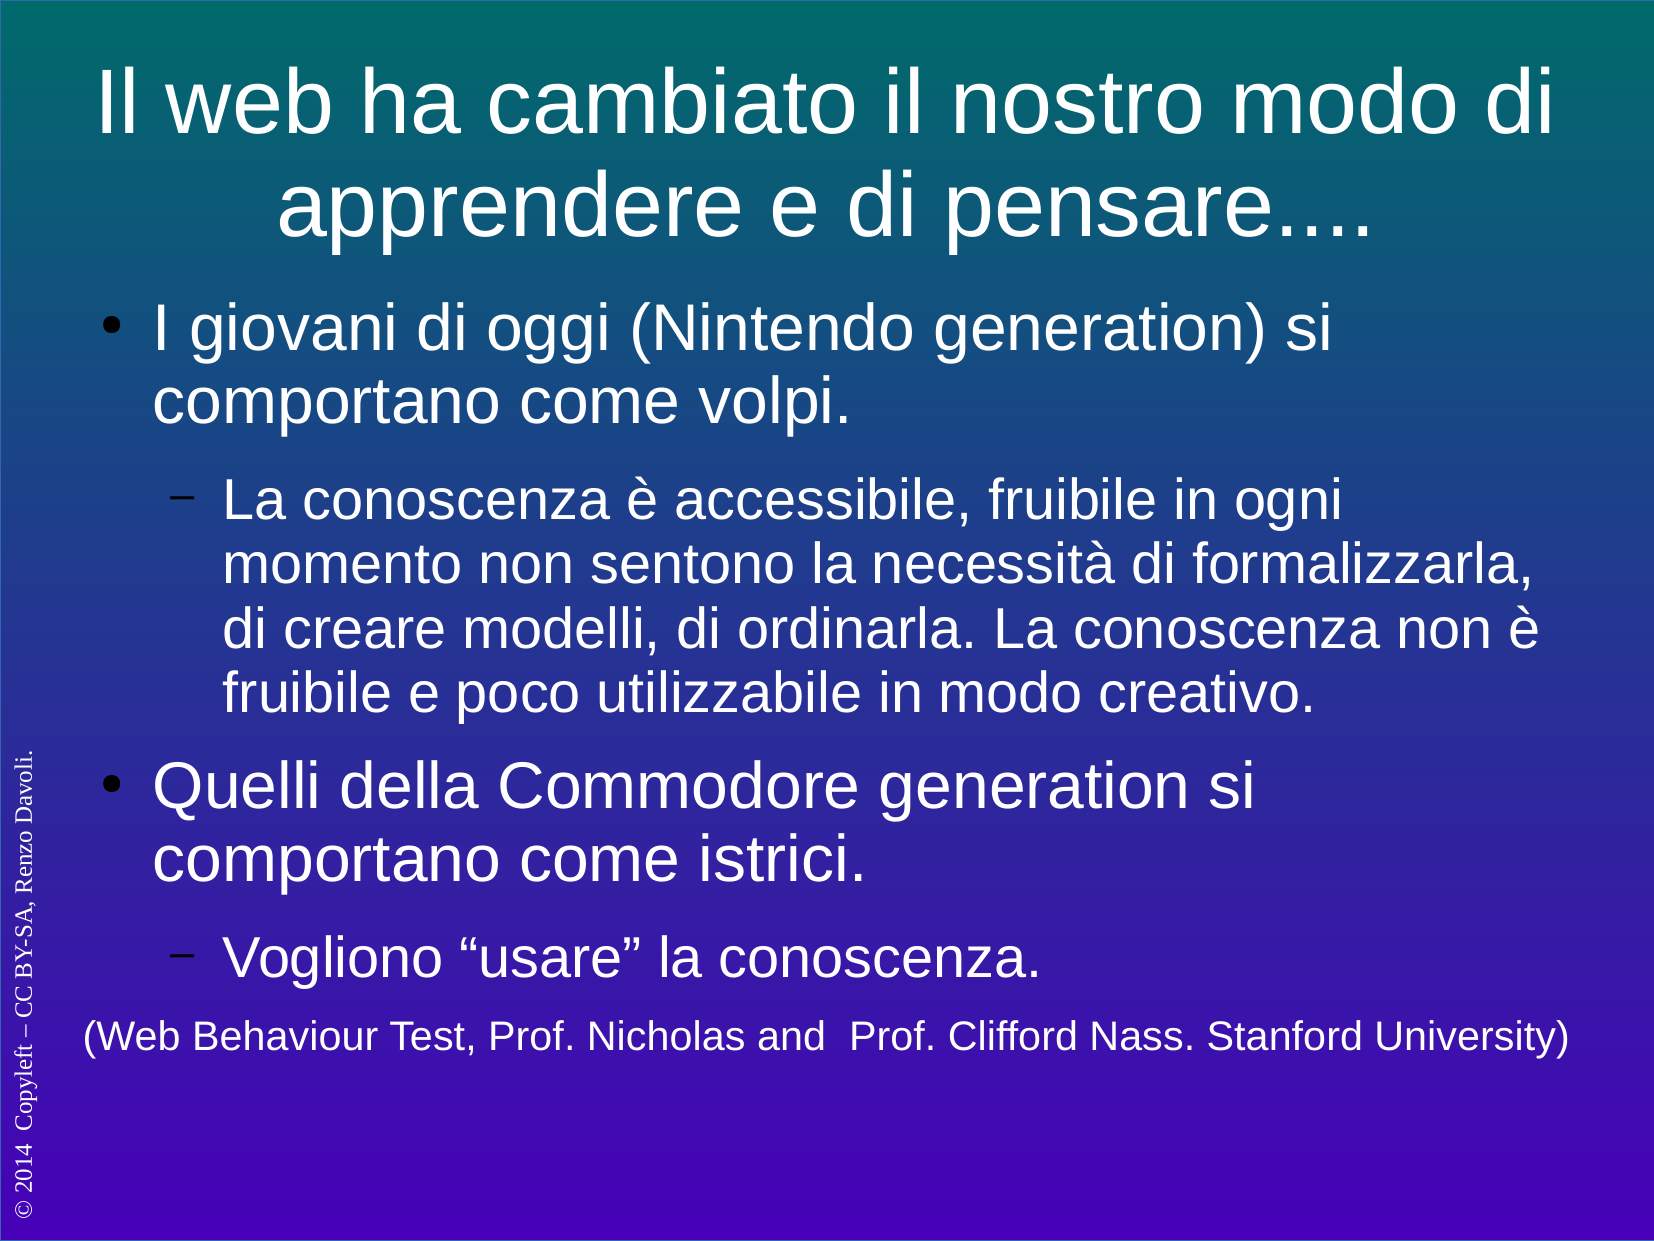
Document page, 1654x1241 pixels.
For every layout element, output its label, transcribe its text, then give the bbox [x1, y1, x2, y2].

list I giovani di oggi (Nintendo generation) si comportano come volpi. La conoscenza è accessibile, fruibile in ogni momento non sentono la necessità di formalizzarla, di creare modelli, di ordinarla. La conoscenza non è fruibile e poco utilizzabile in modo creativo. Quelli della Commodore generation si comportano come istrici. Vogliono “usare” la conoscenza. (Web Behaviour Test, Prof. Nicholas and Prof. Clifford Nass. Stanford University) [82, 290, 1571, 1109]
title Il web ha cambiato il nostro modo di apprendere e di pensare.... [82, 49, 1571, 257]
